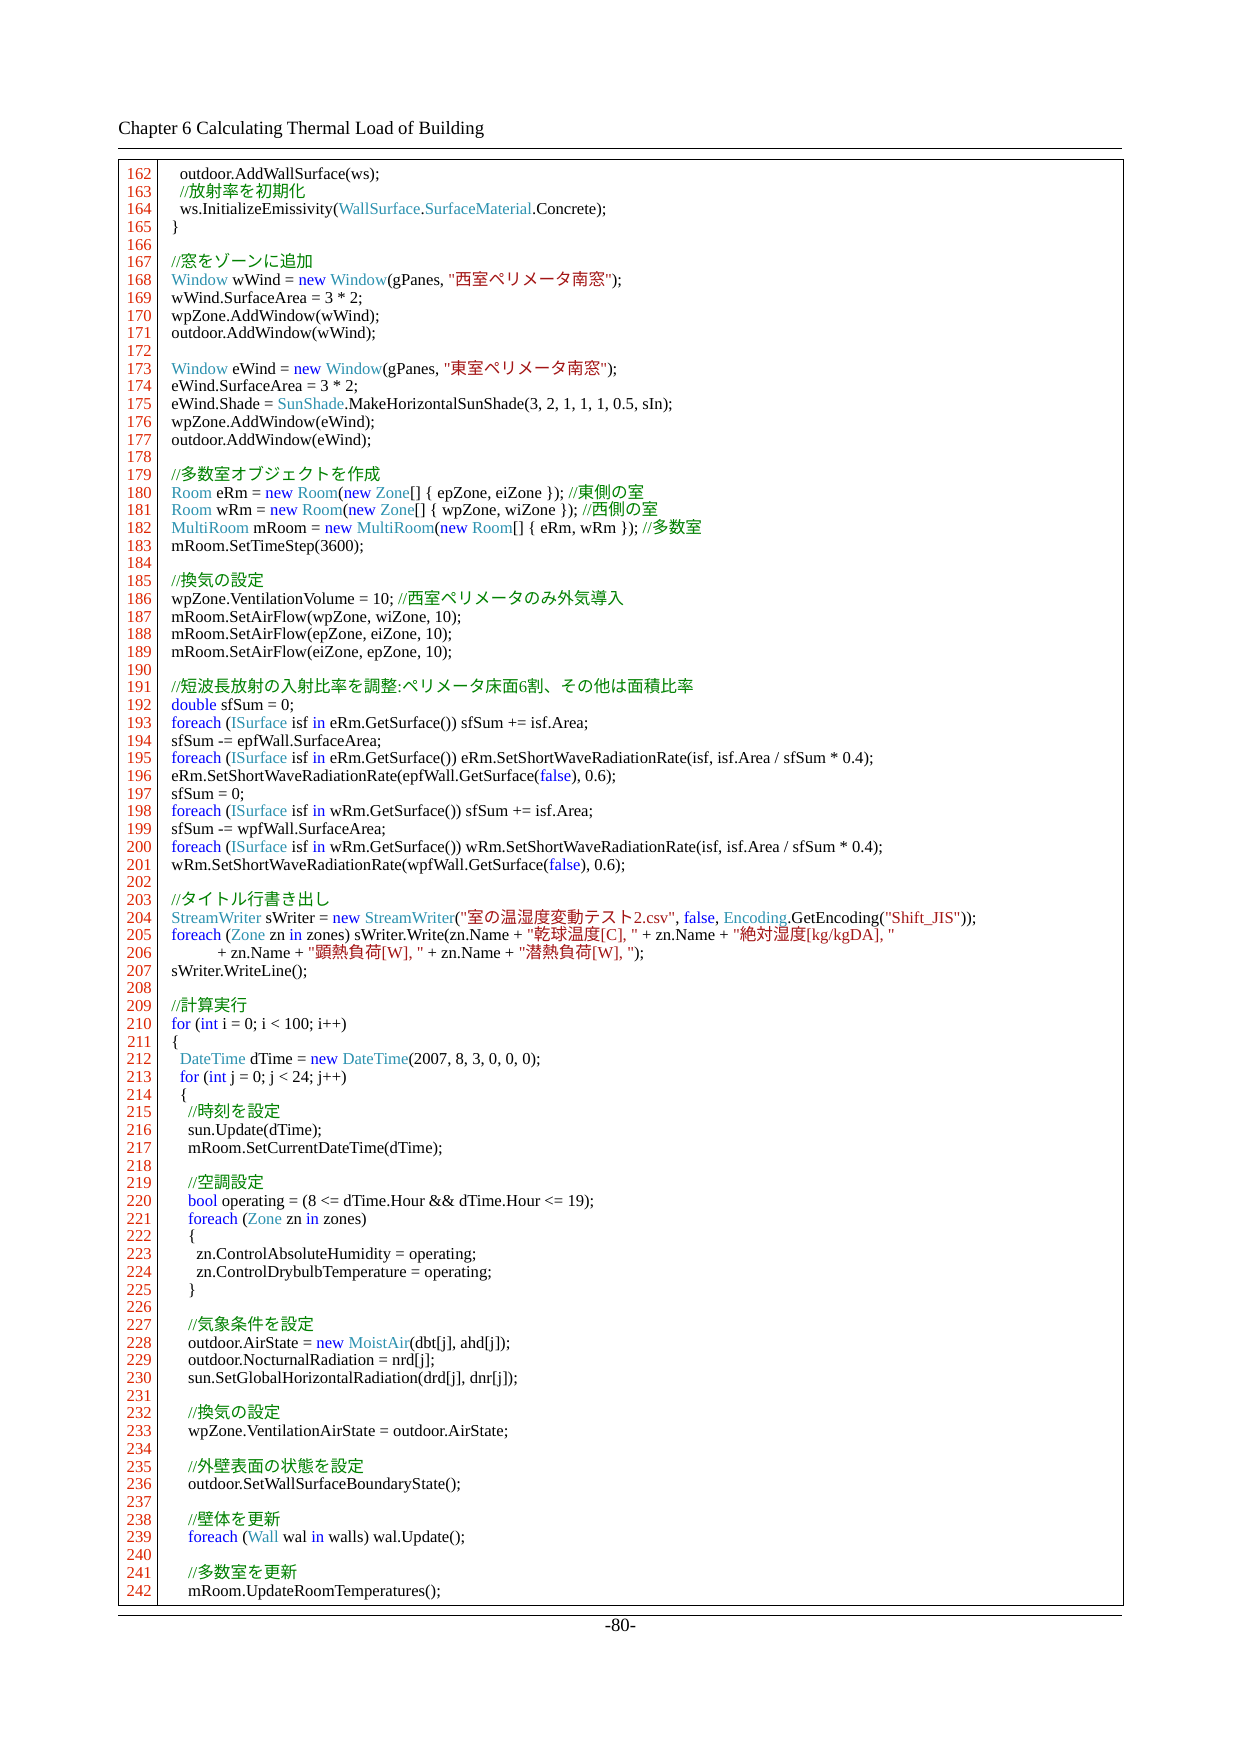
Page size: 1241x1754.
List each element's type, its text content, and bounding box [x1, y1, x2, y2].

table_header outdoor.AddWallSurface(ws); //放射率を初期化 ws.InitializeEmissivity(WallSurface.SurfaceMaterial.Concrete); } //窓をゾーンに追加 Window wWind = new Window(gPanes, "西室ペリメータ南窓"); wWind.SurfaceArea = 3 * 2; wpZone.AddWindow(wWind); outdoor.AddWindow(wWind); Window eWind = new Window(gPanes, "東室ペリメータ南窓"); eWind.SurfaceArea = 3 * 2; eWind.Shade = SunShade.MakeHorizontalSunShade(3, 2, 1, 1, 1, 0.5, sIn); wpZone.AddWindow(eWind); outdoor.AddWindow(eWind); //多数室オブジェクトを作成 Room eRm = new Room(new Zone[] { epZone, eiZone }); //東側の室 Room wRm = new Room(new Zone[] { wpZone, wiZone }); //西側の室 MultiRoom mRoom = new MultiRoom(new Room[] { eRm, wRm }); //多数室 mRoom.SetTimeStep(3600); //換気の設定 wpZone.VentilationVolume = 10; //西室ペリメータのみ外気導入 mRoom.SetAirFlow(wpZone, wiZone, 10); mRoom.SetAirFlow(epZone, eiZone, 10); mRoom.SetAirFlow(eiZone, epZone, 10); //短波長放射の入射比率を調整:ペリメータ床面6割、その他は面積比率 double sfSum = 0; foreach (ISurface isf in eRm.GetSurface()) sfSum += isf.Area; sfSum -= epfWall.SurfaceArea; foreach (ISurface isf in eRm.GetSurface()) eRm.SetShortWaveRadiationRate(isf, isf.Area / sfSum * 0.4); eRm.SetShortWaveRadiationRate(epfWall.GetSurface(false), 0.6); sfSum = 0; foreach (ISurface isf in wRm.GetSurface()) sfSum += isf.Area; sfSum -= wpfWall.SurfaceArea; foreach (ISurface isf in wRm.GetSurface()) wRm.SetShortWaveRadiationRate(isf, isf.Area / sfSum * 0.4); wRm.SetShortWaveRadiationRate(wpfWall.GetSurface(false), 0.6); //タイトル行書き出し StreamWriter sWriter = new StreamWriter("室の温湿度変動テスト2.csv", false, Encoding.GetEncoding("Shift_JIS")); foreach (Zone zn in zones) sWriter.Write(zn.Name + "乾球温度[C], " + zn.Name + "絶対湿度[kg/kgDA], " + zn.Name + "顕熱負荷[W], " + zn.Name + "潜熱負荷[W], "); sWriter.WriteLine(); //計算実行 for (int i = 0; i < 100; i++) { DateTime dTime = new DateTime(2007, 8, 3, 0, 0, 0); for (int j = 0; j < 24; j++) { //時刻を設定 sun.Update(dTime); mRoom.SetCurrentDateTime(dTime); //空調設定 bool operating = (8 <= dTime.Hour && dTime.Hour <= 19); foreach (Zone zn in zones) { zn.ControlAbsoluteHumidity = operating; zn.ControlDrybulbTemperature = operating; } //気象条件を設定 outdoor.AirState = new MoistAir(dbt[j], ahd[j]); outdoor.NocturnalRadiation = nrd[j]; sun.SetGlobalHorizontalRadiation(drd[j], dnr[j]); //換気の設定 wpZone.VentilationAirState = outdoor.AirState; //外壁表面の状態を設定 outdoor.SetWallSurfaceBoundaryState(); //壁体を更新 foreach (Wall wal in walls) wal.Update(); //多数室を更新 mRoom.UpdateRoomTemperatures(); [158, 160, 1123, 1605]
table_header 162 163 164 165 166 167 168 169 170 171 172 173 174 175 176 177 178 179 180 181 182 183 184 185 186 187 188 189 190 191 192 193 194 195 196 197 198 199 200 201 202 203 204 205 206 207 208 209 210 211 212 213 214 215 216 217 218 219 220 221 222 223 224 225 226 227 228 229 230 231 232 233 234 235 236 237 238 239 240 241 242 [119, 160, 157, 1605]
